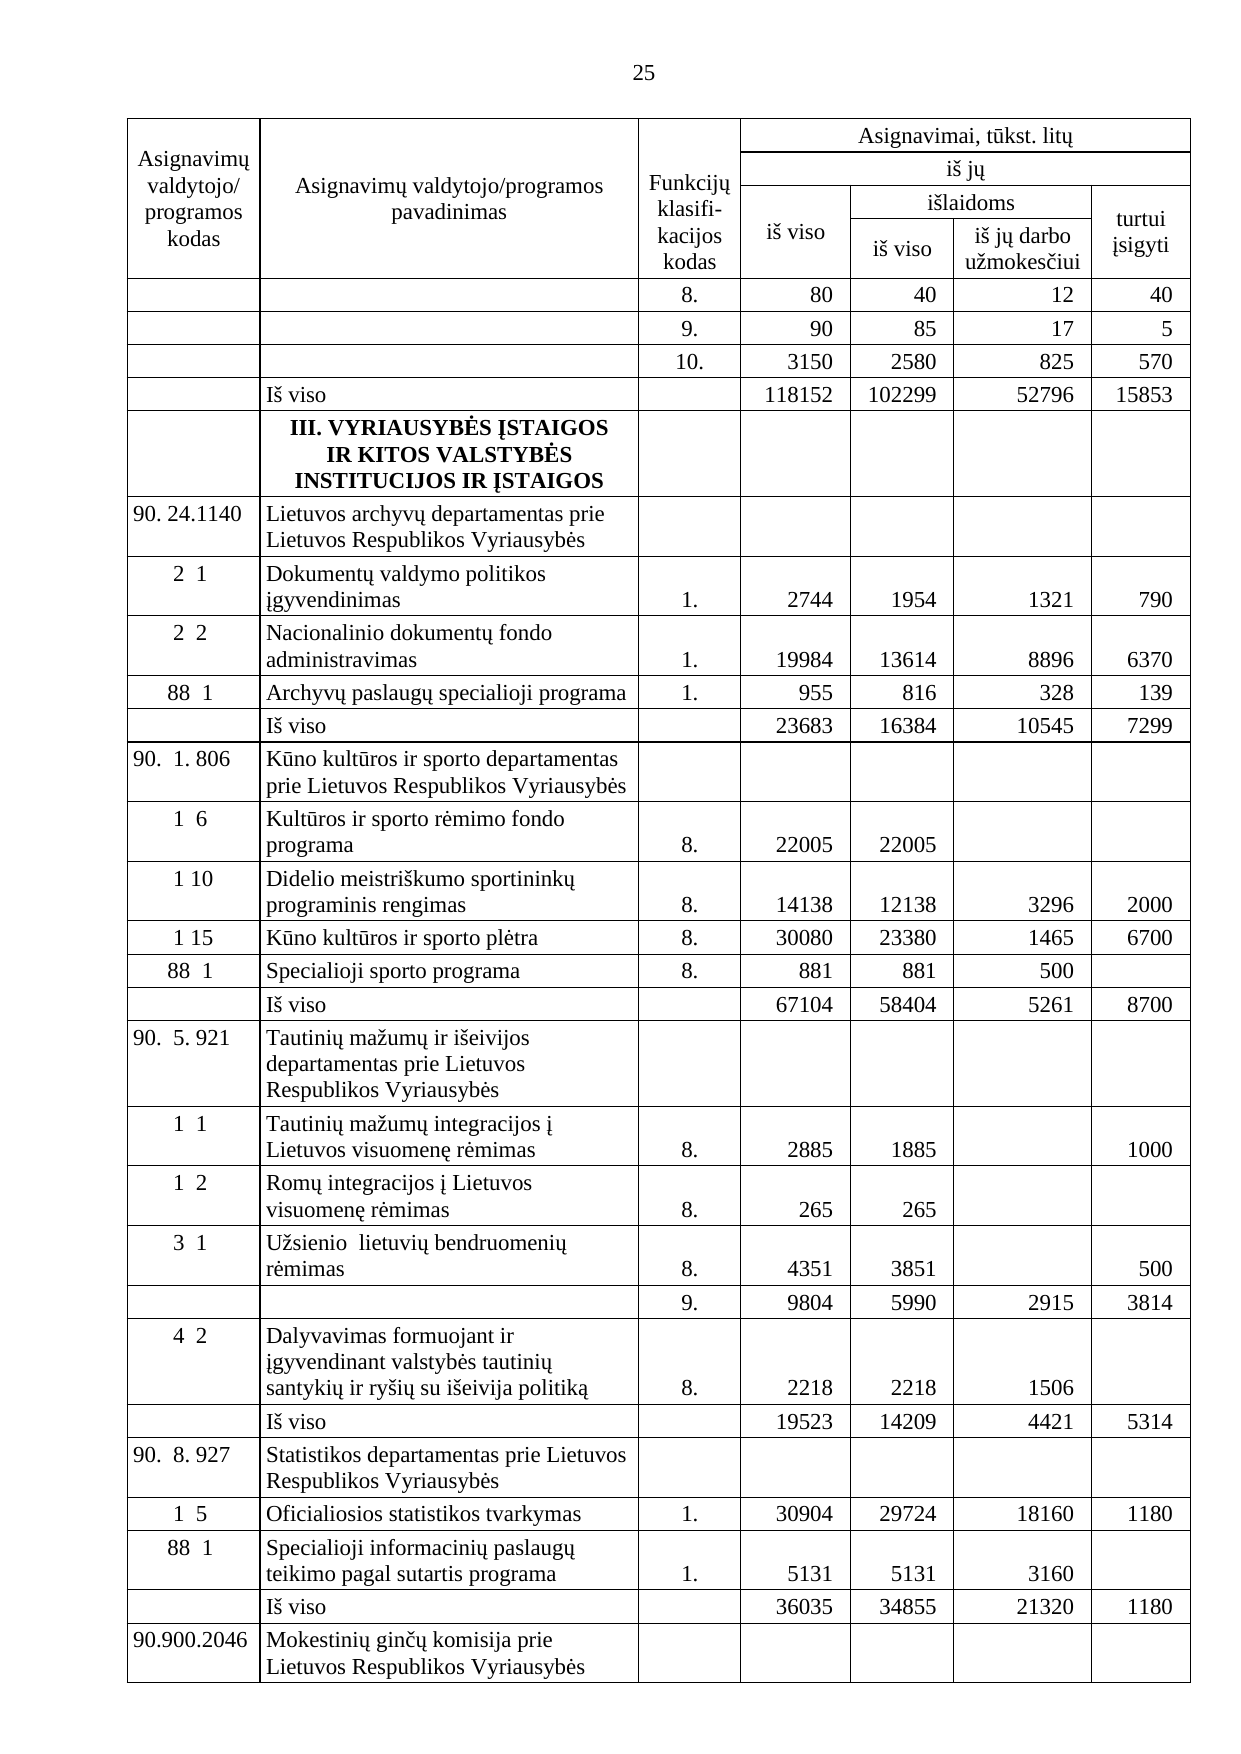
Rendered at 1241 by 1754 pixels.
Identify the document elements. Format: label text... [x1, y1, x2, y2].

table_cell 15853 [1092, 378, 1190, 410]
table_cell [851, 1624, 953, 1682]
table_cell 36035 [741, 1590, 850, 1623]
table_cell [954, 1624, 1091, 1682]
table_cell 3 1 [128, 1226, 259, 1284]
table_cell 7299 [1092, 709, 1190, 741]
table_cell 4351 [741, 1226, 850, 1284]
table_cell [128, 709, 259, 741]
table_cell 4 2 [128, 1319, 259, 1404]
table_cell 2 2 [128, 616, 259, 675]
table_cell 500 [954, 955, 1091, 987]
table_cell 5131 [741, 1531, 850, 1589]
table_cell [639, 709, 740, 741]
table_header Asignavimai, tūkst. litų [741, 119, 1190, 151]
table_cell 1. [639, 1531, 740, 1589]
table_cell 2915 [954, 1286, 1091, 1318]
table_cell [954, 1021, 1091, 1106]
table_cell 17 [954, 312, 1091, 344]
table_cell 1000 [1092, 1107, 1190, 1165]
table_cell [954, 1107, 1091, 1165]
table_cell 67104 [741, 988, 850, 1020]
table_cell 2580 [851, 345, 953, 377]
table_cell 118152 [741, 378, 850, 410]
table_cell 22005 [741, 802, 850, 861]
table_cell 265 [851, 1166, 953, 1225]
table_cell 29724 [851, 1498, 953, 1530]
table_cell 3296 [954, 862, 1091, 920]
table_cell [128, 1286, 259, 1318]
table_cell Oficialiosios statistikos tvarkymas [261, 1498, 638, 1530]
table_cell 2744 [741, 557, 850, 615]
table_cell 58404 [851, 988, 953, 1020]
table_cell turtui įsigyti [1092, 186, 1190, 277]
table_cell 1180 [1092, 1590, 1190, 1623]
table_cell Statistikos departamentas prie Lietuvos Respublikos Vyriausybės [261, 1438, 638, 1497]
table_cell Lietuvos archyvų departamentas prie Lietuvos Respublikos Vyriausybės [261, 497, 638, 556]
table_cell iš jų [741, 153, 1190, 184]
table_cell [639, 1624, 740, 1682]
table_cell 90 [741, 312, 850, 344]
table_cell 1. [639, 676, 740, 708]
table_cell Dalyvavimas formuojant ir įgyvendinant valstybės tautinių santykių ir ryšių su išeivija politiką [261, 1319, 638, 1404]
table_cell [128, 988, 259, 1020]
table_cell 8896 [954, 616, 1091, 675]
table_cell 4421 [954, 1405, 1091, 1437]
table_cell Iš viso [261, 1590, 638, 1623]
table_cell 23380 [851, 921, 953, 953]
table_cell [954, 497, 1091, 556]
table_cell Iš viso [261, 709, 638, 741]
table_cell 19523 [741, 1405, 850, 1437]
table_cell [639, 411, 740, 496]
table_cell [741, 1021, 850, 1106]
table_cell Mokestinių ginčų komisija prie Lietuvos Respublikos Vyriausybės [261, 1624, 638, 1682]
table_cell 10545 [954, 709, 1091, 741]
table_cell [851, 1438, 953, 1497]
table_cell 1885 [851, 1107, 953, 1165]
table_cell Kultūros ir sporto rėmimo fondo programa [261, 802, 638, 861]
table_cell 8700 [1092, 988, 1190, 1020]
table_cell [1092, 1531, 1190, 1589]
table_cell Nacionalinio dokumentų fondo administravimas [261, 616, 638, 675]
table_cell 5314 [1092, 1405, 1190, 1437]
table_cell 30904 [741, 1498, 850, 1530]
table_cell 8. [639, 1166, 740, 1225]
table_cell 13614 [851, 616, 953, 675]
table_cell 1 2 [128, 1166, 259, 1225]
table_cell Didelio meistriškumo sportininkų programinis rengimas [261, 862, 638, 920]
table_cell [128, 411, 259, 496]
table_cell 52796 [954, 378, 1091, 410]
table_cell 1 10 [128, 862, 259, 920]
table_cell Romų integracijos į Lietuvos visuomenę rėmimas [261, 1166, 638, 1225]
table_cell [954, 411, 1091, 496]
table_cell 88 1 [128, 676, 259, 708]
table_cell 80 [741, 279, 850, 311]
table_cell Iš viso [261, 988, 638, 1020]
table_cell 1465 [954, 921, 1091, 953]
table_cell 3814 [1092, 1286, 1190, 1318]
table_cell 570 [1092, 345, 1190, 377]
table_cell 881 [851, 955, 953, 987]
table_cell 23683 [741, 709, 850, 741]
table_cell 19984 [741, 616, 850, 675]
table_cell iš jų darbo užmokesčiui [954, 219, 1091, 277]
table_cell iš viso [851, 219, 953, 277]
table_cell 1. [639, 1498, 740, 1530]
table_cell [639, 1405, 740, 1437]
table_cell [954, 802, 1091, 861]
table_cell 90.900.2046 [128, 1624, 259, 1682]
table_cell 90. 5. 921 [128, 1021, 259, 1106]
table_cell 3150 [741, 345, 850, 377]
table_cell [261, 279, 638, 311]
table_cell [1092, 1021, 1190, 1106]
table_cell [741, 743, 850, 801]
table_cell [639, 988, 740, 1020]
table_cell [851, 743, 953, 801]
table_cell 102299 [851, 378, 953, 410]
table_cell [954, 743, 1091, 801]
table_cell 1506 [954, 1319, 1091, 1404]
table_cell Specialioji sporto programa [261, 955, 638, 987]
table_cell Tautinių mažumų integracijos į Lietuvos visuomenę rėmimas [261, 1107, 638, 1165]
table_cell 2218 [851, 1319, 953, 1404]
table_cell 2 1 [128, 557, 259, 615]
table_cell 265 [741, 1166, 850, 1225]
table_cell 8. [639, 862, 740, 920]
table_cell [954, 1226, 1091, 1284]
table_cell iš viso [741, 186, 850, 277]
table_cell Iš viso [261, 1405, 638, 1437]
table_cell 88 1 [128, 955, 259, 987]
table_cell [261, 312, 638, 344]
table_cell 825 [954, 345, 1091, 377]
table_cell [1092, 411, 1190, 496]
table_cell [851, 497, 953, 556]
table_cell [639, 378, 740, 410]
table_cell Iš viso [261, 378, 638, 410]
table_cell [639, 1021, 740, 1106]
table_cell 139 [1092, 676, 1190, 708]
table_cell [639, 1590, 740, 1623]
table_cell 8. [639, 955, 740, 987]
table_cell 1 15 [128, 921, 259, 953]
table_cell 8. [639, 802, 740, 861]
table_cell [128, 378, 259, 410]
table_cell 1180 [1092, 1498, 1190, 1530]
table_cell 5990 [851, 1286, 953, 1318]
table_cell išlaidoms [851, 186, 1091, 218]
table_cell [741, 1624, 850, 1682]
table_cell 2000 [1092, 862, 1190, 920]
table_cell Kūno kultūros ir sporto plėtra [261, 921, 638, 953]
table_cell 955 [741, 676, 850, 708]
table_cell 12138 [851, 862, 953, 920]
table_cell [1092, 1166, 1190, 1225]
table_cell III. VYRIAUSYBĖS ĮSTAIGOS IR KITOS VALSTYBĖS INSTITUCIJOS IR ĮSTAIGOS [261, 411, 638, 496]
table_cell [128, 1590, 259, 1623]
table_cell [1092, 1438, 1190, 1497]
table_cell Dokumentų valdymo politikos įgyvendinimas [261, 557, 638, 615]
table_cell 1. [639, 557, 740, 615]
table_cell 8. [639, 1107, 740, 1165]
table_cell 1 6 [128, 802, 259, 861]
table_cell [128, 345, 259, 377]
table_cell [741, 1438, 850, 1497]
table_cell 90. 8. 927 [128, 1438, 259, 1497]
table_cell [1092, 955, 1190, 987]
table_cell [639, 497, 740, 556]
table_cell 5261 [954, 988, 1091, 1020]
table_cell [851, 411, 953, 496]
table_cell 5131 [851, 1531, 953, 1589]
table_cell 328 [954, 676, 1091, 708]
table_cell [1092, 802, 1190, 861]
table_cell 40 [851, 279, 953, 311]
table_cell 85 [851, 312, 953, 344]
table_cell [128, 312, 259, 344]
table_cell 34855 [851, 1590, 953, 1623]
table_cell 8. [639, 1226, 740, 1284]
table_cell [639, 1438, 740, 1497]
table_cell Tautinių mažumų ir išeivijos departamentas prie Lietuvos Respublikos Vyriausybės [261, 1021, 638, 1106]
table_cell 790 [1092, 557, 1190, 615]
table_cell 2885 [741, 1107, 850, 1165]
table_cell 881 [741, 955, 850, 987]
table_cell 8. [639, 279, 740, 311]
table_cell 14209 [851, 1405, 953, 1437]
table_cell 816 [851, 676, 953, 708]
table_cell 12 [954, 279, 1091, 311]
table_cell 1 1 [128, 1107, 259, 1165]
table_cell 2218 [741, 1319, 850, 1404]
table_cell 90. 24.1140 [128, 497, 259, 556]
table_cell [954, 1438, 1091, 1497]
table_cell Specialioji informacinių paslaugų teikimo pagal sutartis programa [261, 1531, 638, 1589]
table_cell Kūno kultūros ir sporto departamentas prie Lietuvos Respublikos Vyriausybės [261, 743, 638, 801]
table_cell 10. [639, 345, 740, 377]
table_cell [1092, 497, 1190, 556]
table_header Asignavimų valdytojo/programos pavadinimas [261, 119, 638, 277]
table_cell 16384 [851, 709, 953, 741]
table_cell Archyvų paslaugų specialioji programa [261, 676, 638, 708]
table_cell [1092, 1624, 1190, 1682]
table_cell [851, 1021, 953, 1106]
table_cell [741, 497, 850, 556]
table_cell 1. [639, 616, 740, 675]
table_cell 1321 [954, 557, 1091, 615]
table_cell 9. [639, 1286, 740, 1318]
table_cell [261, 1286, 638, 1318]
table_cell 1954 [851, 557, 953, 615]
table_cell 88 1 [128, 1531, 259, 1589]
table_cell 90. 1. 806 [128, 743, 259, 801]
table_cell 21320 [954, 1590, 1091, 1623]
table_cell [128, 279, 259, 311]
table_cell [1092, 1319, 1190, 1404]
table_cell 3160 [954, 1531, 1091, 1589]
table_cell [639, 743, 740, 801]
table_cell 6370 [1092, 616, 1190, 675]
table_cell 9. [639, 312, 740, 344]
table_cell Užsienio lietuvių bendruomenių rėmimas [261, 1226, 638, 1284]
table_cell [1092, 743, 1190, 801]
table_cell 30080 [741, 921, 850, 953]
table_cell 14138 [741, 862, 850, 920]
table_cell 500 [1092, 1226, 1190, 1284]
table_cell 18160 [954, 1498, 1091, 1530]
table_cell 8. [639, 1319, 740, 1404]
table_header Asignavimų valdytojo/ programos kodas [128, 119, 259, 277]
table_cell 8. [639, 921, 740, 953]
table_cell 22005 [851, 802, 953, 861]
table_cell [954, 1166, 1091, 1225]
table_cell 3851 [851, 1226, 953, 1284]
table_cell [741, 411, 850, 496]
table_cell [261, 345, 638, 377]
table_cell 40 [1092, 279, 1190, 311]
table_cell 1 5 [128, 1498, 259, 1530]
table_cell [128, 1405, 259, 1437]
table_cell 5 [1092, 312, 1190, 344]
table_header Funkcijų klasifi­kacijos kodas [639, 119, 740, 277]
table_cell 6700 [1092, 921, 1190, 953]
table_cell 9804 [741, 1286, 850, 1318]
